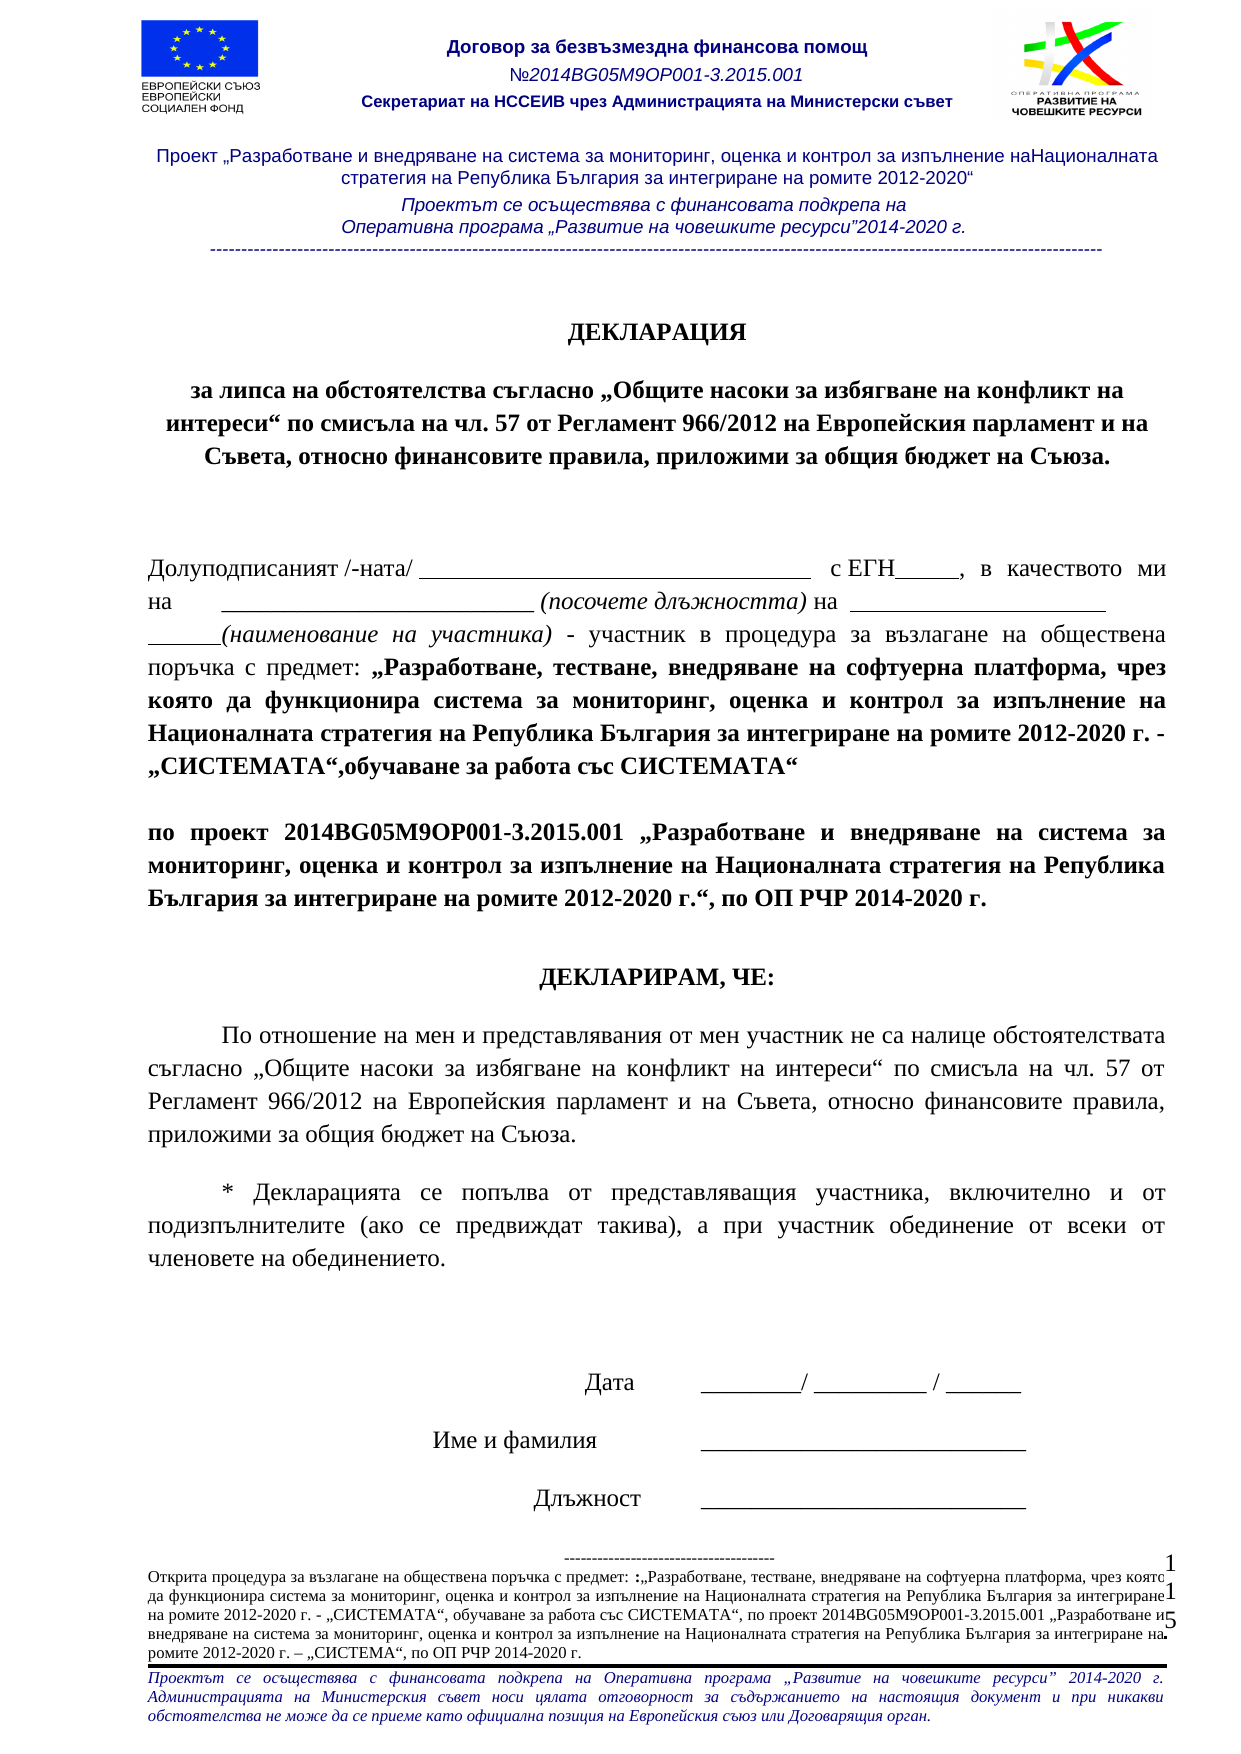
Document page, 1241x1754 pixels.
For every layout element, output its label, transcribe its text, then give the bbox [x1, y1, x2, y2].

table_cell Длъжност [148, 1471, 652, 1529]
text ДЕКЛАРИРАМ, ЧЕ: [148, 962, 1167, 990]
table_cell __________________________ [652, 1471, 1167, 1529]
text Долуподписаният /-ната/ с ЕГН , в качеството ми на _________________________ (посочете длъжността) на (наименование на участника) - участник в процедура за възлагане на обществена поръчка с предмет: „Разработване, тестване, внедряване на софтуерна платформа, чрез която да функционира система за мониторинг, оценка и контрол за изпълнение на Националната стратегия на Република България за интегриране на ромите 2012-2020 г. - „СИСТЕМАТА“,обучаване за работа със СИСТЕМАТА“ [148, 553, 1167, 780]
table_cell Име и фамилия [148, 1413, 652, 1471]
table_header Дата [148, 1297, 652, 1413]
text * Декларацията се попълва от представляващия участника, включително и от подизпълнителите (ако се предвиждат такива), а при участник обединение от всеки от членовете на обединението. [148, 1177, 1167, 1272]
text По отношение на мен и представлявания от мен участник не са налице обстоятелствата съгласно „Общите насоки за избягване на конфликт на интереси“ по смисъла на чл. 57 от Регламент 966/2012 на Европейския парламент и на Съвета, относно финансовите правила, приложими за общия бюджет на Съюза. [148, 1020, 1167, 1147]
table_header ________/ _________ / ______ [652, 1297, 1167, 1413]
text за липса на обстоятелства съгласно „Общите насоки за избягване на конфликт на интереси“ по смисъла на чл. 57 от Регламент 966/2012 на Европейския парламент и на Съвета, относно финансовите правила, приложими за общия бюджет на Съюза. [148, 375, 1167, 470]
text по проект 2014BG05M9OP001-3.2015.001 „Разработване и внедряване на система за мониторинг, оценка и контрол за изпълнение на Националната стратегия на Република България за интегриране на ромите 2012-2020 г.“, по ОП РЧР 2014-2020 г. [148, 817, 1167, 912]
table_cell __________________________ [652, 1413, 1167, 1471]
text ДЕКЛАРАЦИЯ [148, 317, 1167, 346]
